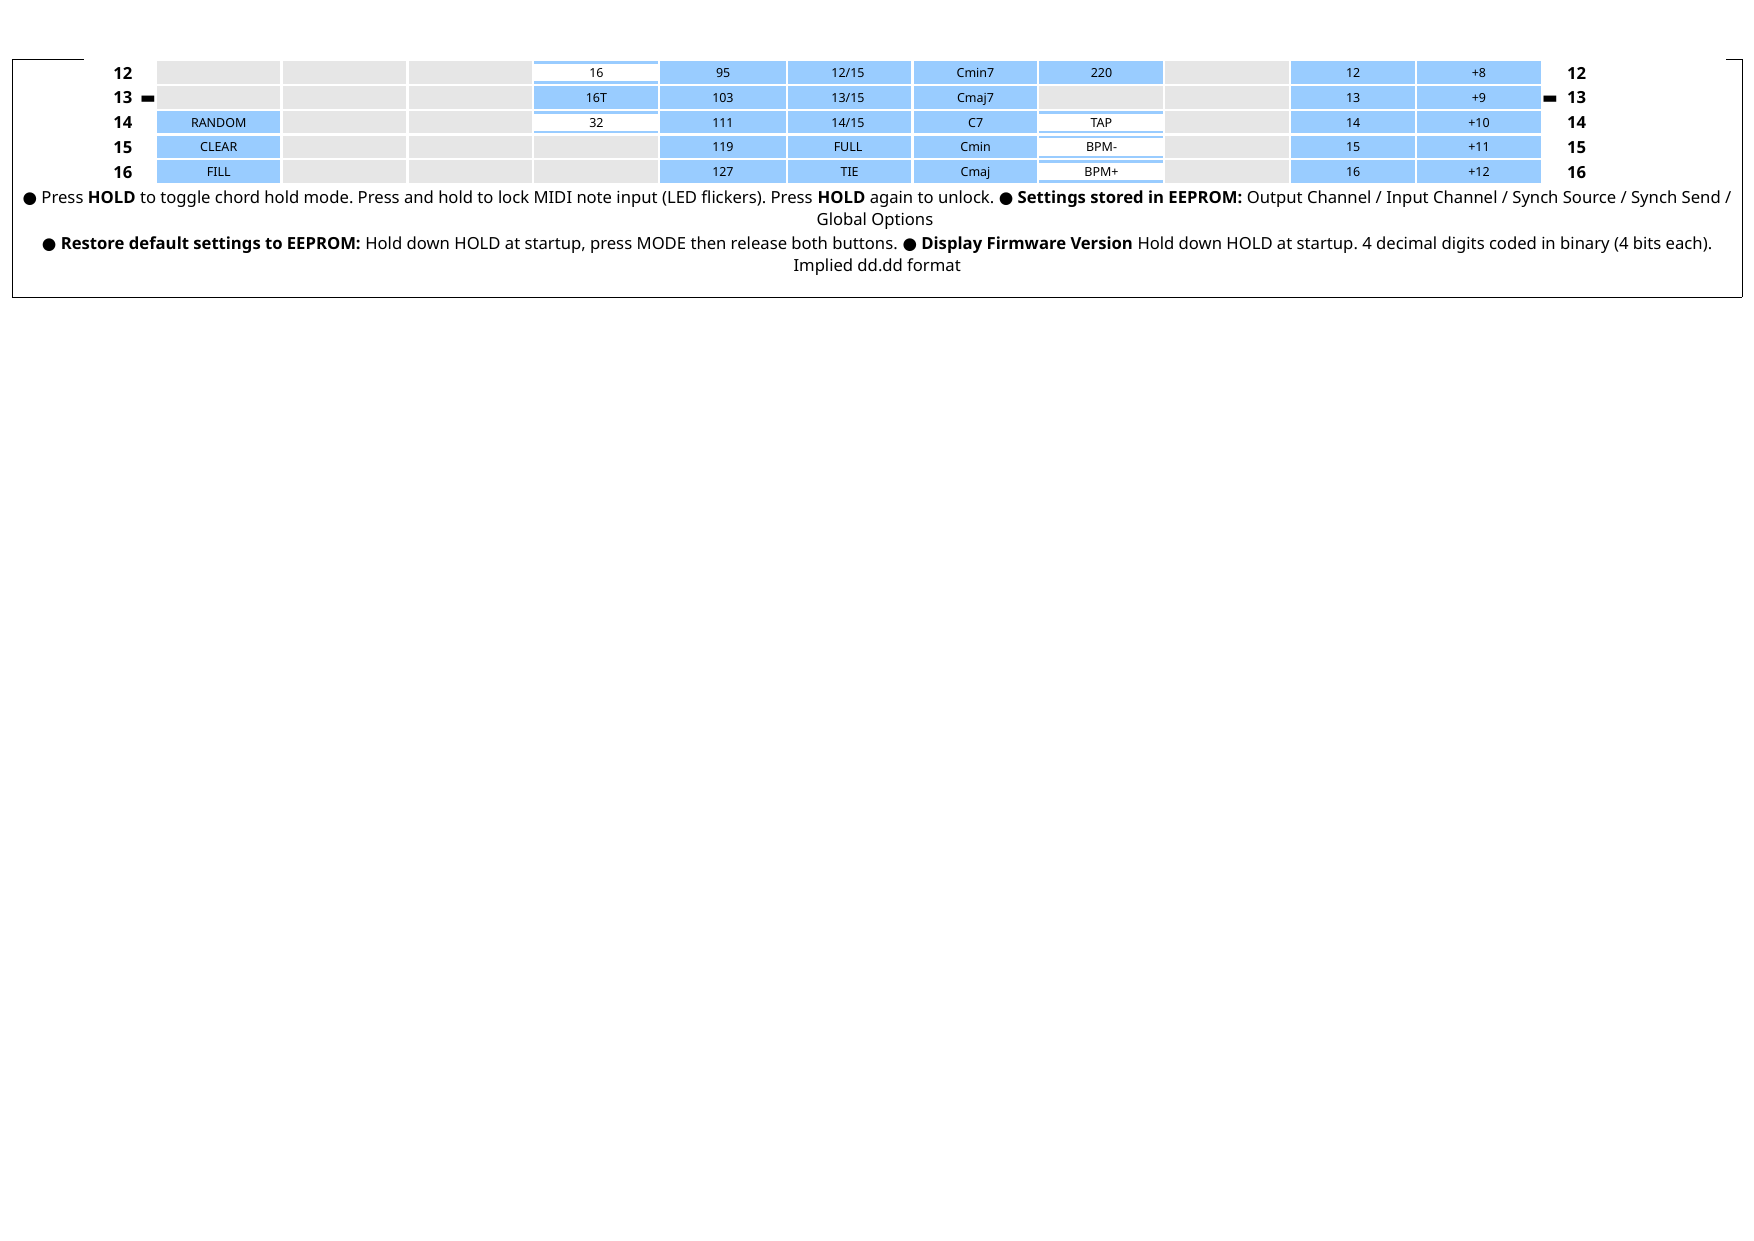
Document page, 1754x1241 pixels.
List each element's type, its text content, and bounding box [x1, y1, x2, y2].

table_cell 16 [1291, 160, 1415, 183]
table_cell [1543, 111, 1566, 133]
table_cell [157, 61, 280, 84]
table_cell [157, 86, 280, 109]
table_cell [534, 136, 658, 158]
table_cell C7 [914, 111, 1037, 133]
table_cell +8 [1417, 61, 1541, 84]
table_cell [1165, 111, 1289, 133]
table_cell 127 [660, 160, 786, 183]
table_cell [1165, 86, 1289, 109]
table_cell 14 [1568, 111, 1724, 133]
table_cell RANDOM [157, 111, 280, 133]
table_cell [1165, 160, 1289, 183]
table_cell [409, 136, 532, 158]
table_cell [133, 61, 155, 84]
table_cell [409, 160, 532, 183]
table_cell [534, 160, 658, 183]
table_cell 12 [86, 61, 131, 84]
table_cell [283, 61, 406, 84]
table_cell ▬ [1543, 86, 1566, 109]
table_cell ● Press HOLD to toggle chord hold mode. Press and hold to lock MIDI note input (LED flickers). Press HOLD again to unlock. ● Settings stored in EEPROM: Output Channel / Input Channel / Synch Source / Synch Send / Global Options ● Restore default settings to EEPROM: Hold down HOLD at startup, press MODE then release both buttons. ● Display Firmware Version Hold down HOLD at startup. 4 decimal digits coded in binary (4 bits each). Implied dd.dd format [13, 60, 1742, 297]
table_cell +10 [1417, 111, 1541, 133]
table_cell [1039, 86, 1163, 109]
table_cell +9 [1417, 86, 1541, 109]
table_cell 14 [86, 111, 131, 133]
table_cell 14/15 [788, 111, 911, 133]
table_cell 13 [86, 86, 131, 109]
table_cell 16 [1568, 160, 1724, 183]
table_cell 15 [1568, 136, 1724, 158]
table_cell 95 [660, 61, 786, 84]
table_cell Cmin [914, 136, 1037, 158]
table_cell [283, 86, 406, 109]
table_cell [409, 86, 532, 109]
table_cell ▬ [133, 86, 155, 109]
table_cell [283, 160, 406, 183]
table_cell [1543, 61, 1566, 84]
table_cell 15 [1291, 136, 1415, 158]
table_cell +12 [1417, 160, 1541, 183]
table_cell 111 [660, 111, 786, 133]
table_cell Cmin7 [914, 61, 1037, 84]
table_cell 15 [86, 136, 131, 158]
table_cell [133, 160, 155, 183]
table_cell [133, 136, 155, 158]
table_cell FULL [788, 136, 911, 158]
table_cell 12 [1291, 61, 1415, 84]
table_cell 119 [660, 136, 786, 158]
table_cell Cmaj7 [914, 86, 1037, 109]
table_cell 220 [1039, 61, 1163, 84]
table_cell CLEAR [157, 136, 280, 158]
table_cell 16 [86, 160, 131, 183]
table_cell 16T [534, 86, 658, 109]
table_cell 13/15 [788, 86, 911, 109]
table_cell [133, 111, 155, 133]
table_cell [283, 111, 406, 133]
table_cell 14 [1291, 111, 1415, 133]
table_cell 12 [1568, 61, 1724, 84]
table_cell TIE [788, 160, 911, 183]
table_cell [1543, 136, 1566, 158]
table_cell 13 [1291, 86, 1415, 109]
table_cell 12/15 [788, 61, 911, 84]
table_cell [283, 136, 406, 158]
table_cell [1165, 61, 1289, 84]
table_cell +11 [1417, 136, 1541, 158]
table_cell 13 [1568, 86, 1724, 109]
table_cell [1543, 160, 1566, 183]
table_cell Cmaj [914, 160, 1037, 183]
table_cell [409, 61, 532, 84]
table_cell FILL [157, 160, 280, 183]
table_cell [409, 111, 532, 133]
table_cell [1165, 136, 1289, 158]
table_cell 103 [660, 86, 786, 109]
